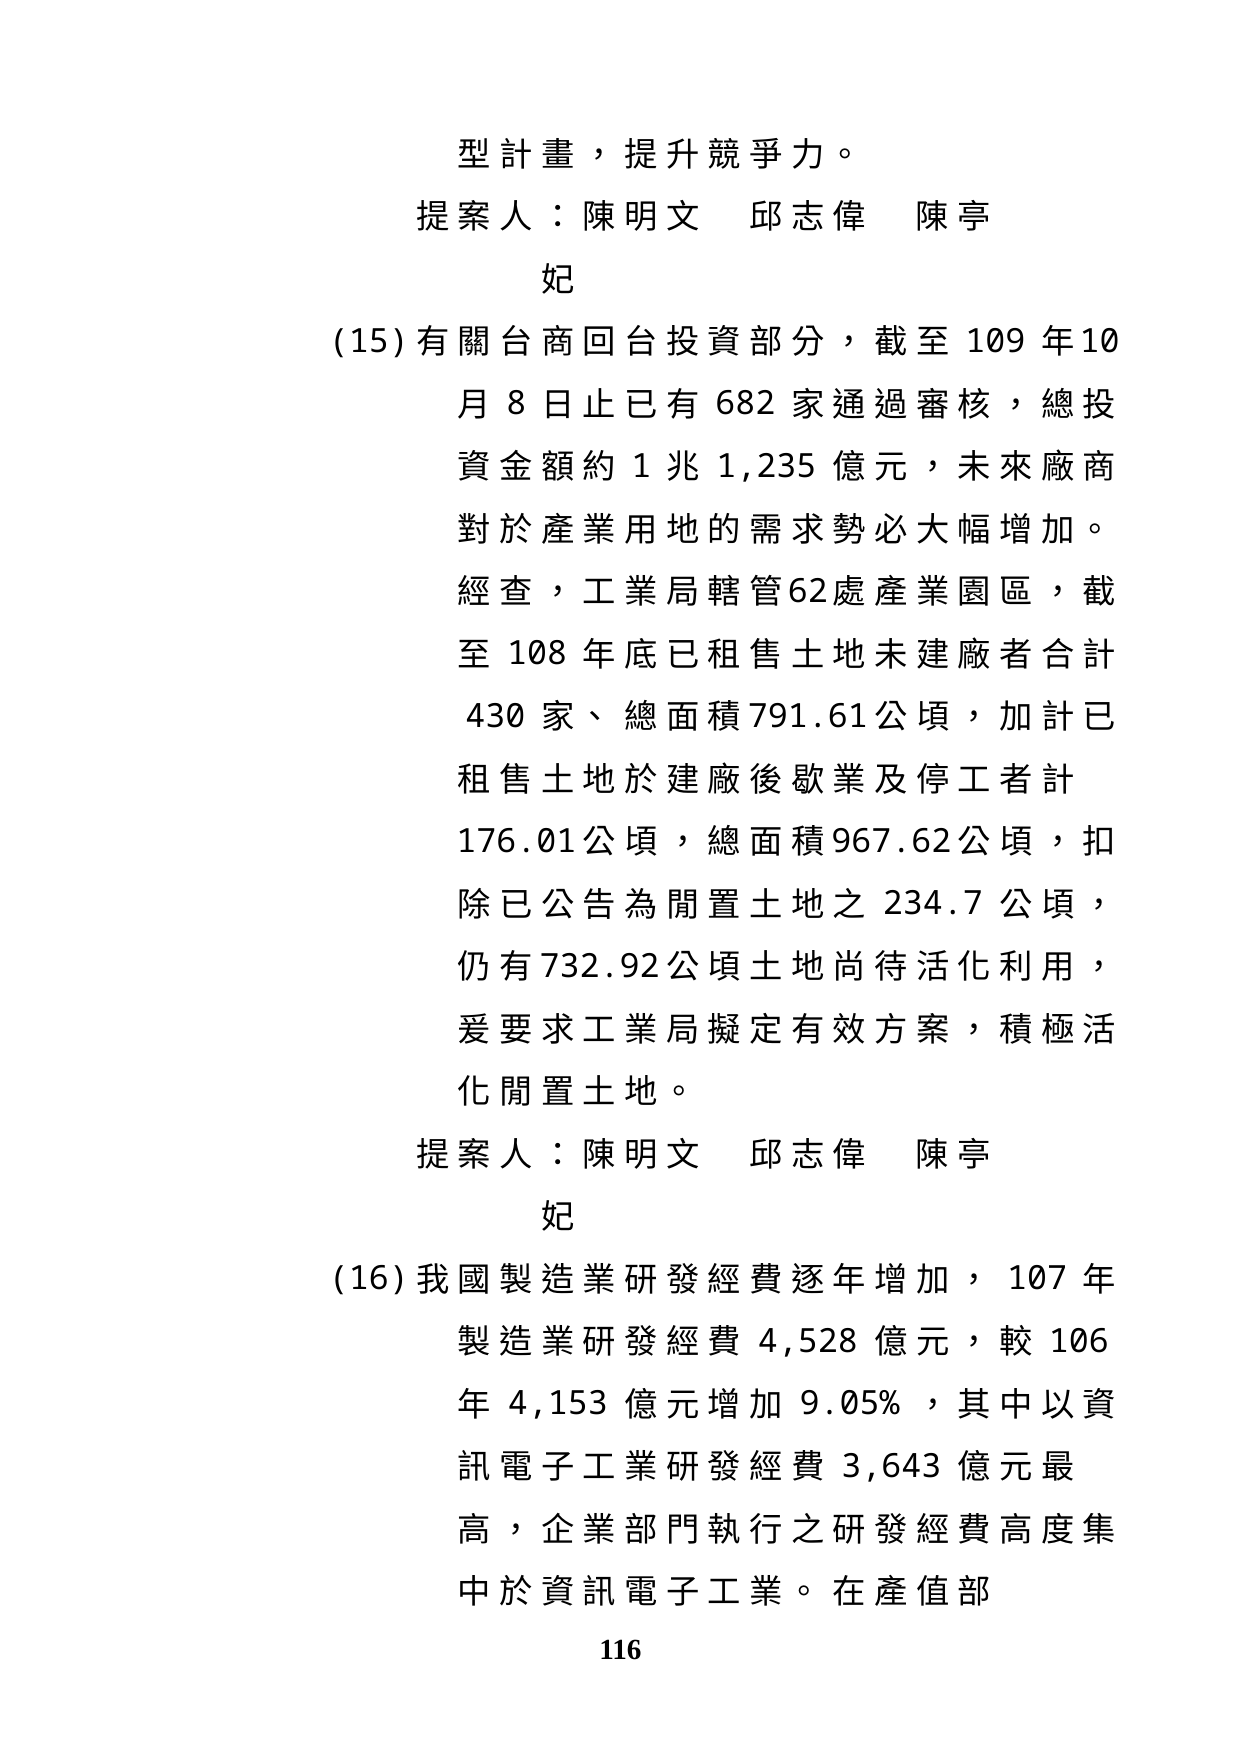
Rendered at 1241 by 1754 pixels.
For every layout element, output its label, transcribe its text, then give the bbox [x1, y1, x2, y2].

text 提案人：陳明文 邱志偉 陳亭妃 [398, 173, 1016, 298]
list 型計畫，提升競爭力。 [288, 110, 1120, 173]
list 我國製造業研發經費逐年增加，107年製造業研發經費4,528億元，較106年4,153億元增加9.05%，其中以資訊電子工業研發經費3,643億元最高，企業部門執行之研發經費高度集中於資訊電子工業。在產值部 [288, 1235, 1120, 1610]
text 提案人：陳明文 邱志偉 陳亭妃 [398, 1110, 1016, 1235]
list 有關台商回台投資部分，截至109年10月8日止已有682家通過審核，總投資金額約1兆1,235億元，未來廠商對於產業用地的需求勢必大幅增加。經查，工業局轄管62處產業園區，截至108年底已租售土地未建廠者合計430家、總面積791.61公頃，加計已租售土地於建廠後歇業及停工者計176.01公頃，總面積967.62公頃，扣除已公告為閒置土地之234.7公頃，仍有732.92公頃土地尚待活化利用，爰要求工業局擬定有效方案，積極活化閒置土地。 [288, 298, 1120, 1110]
